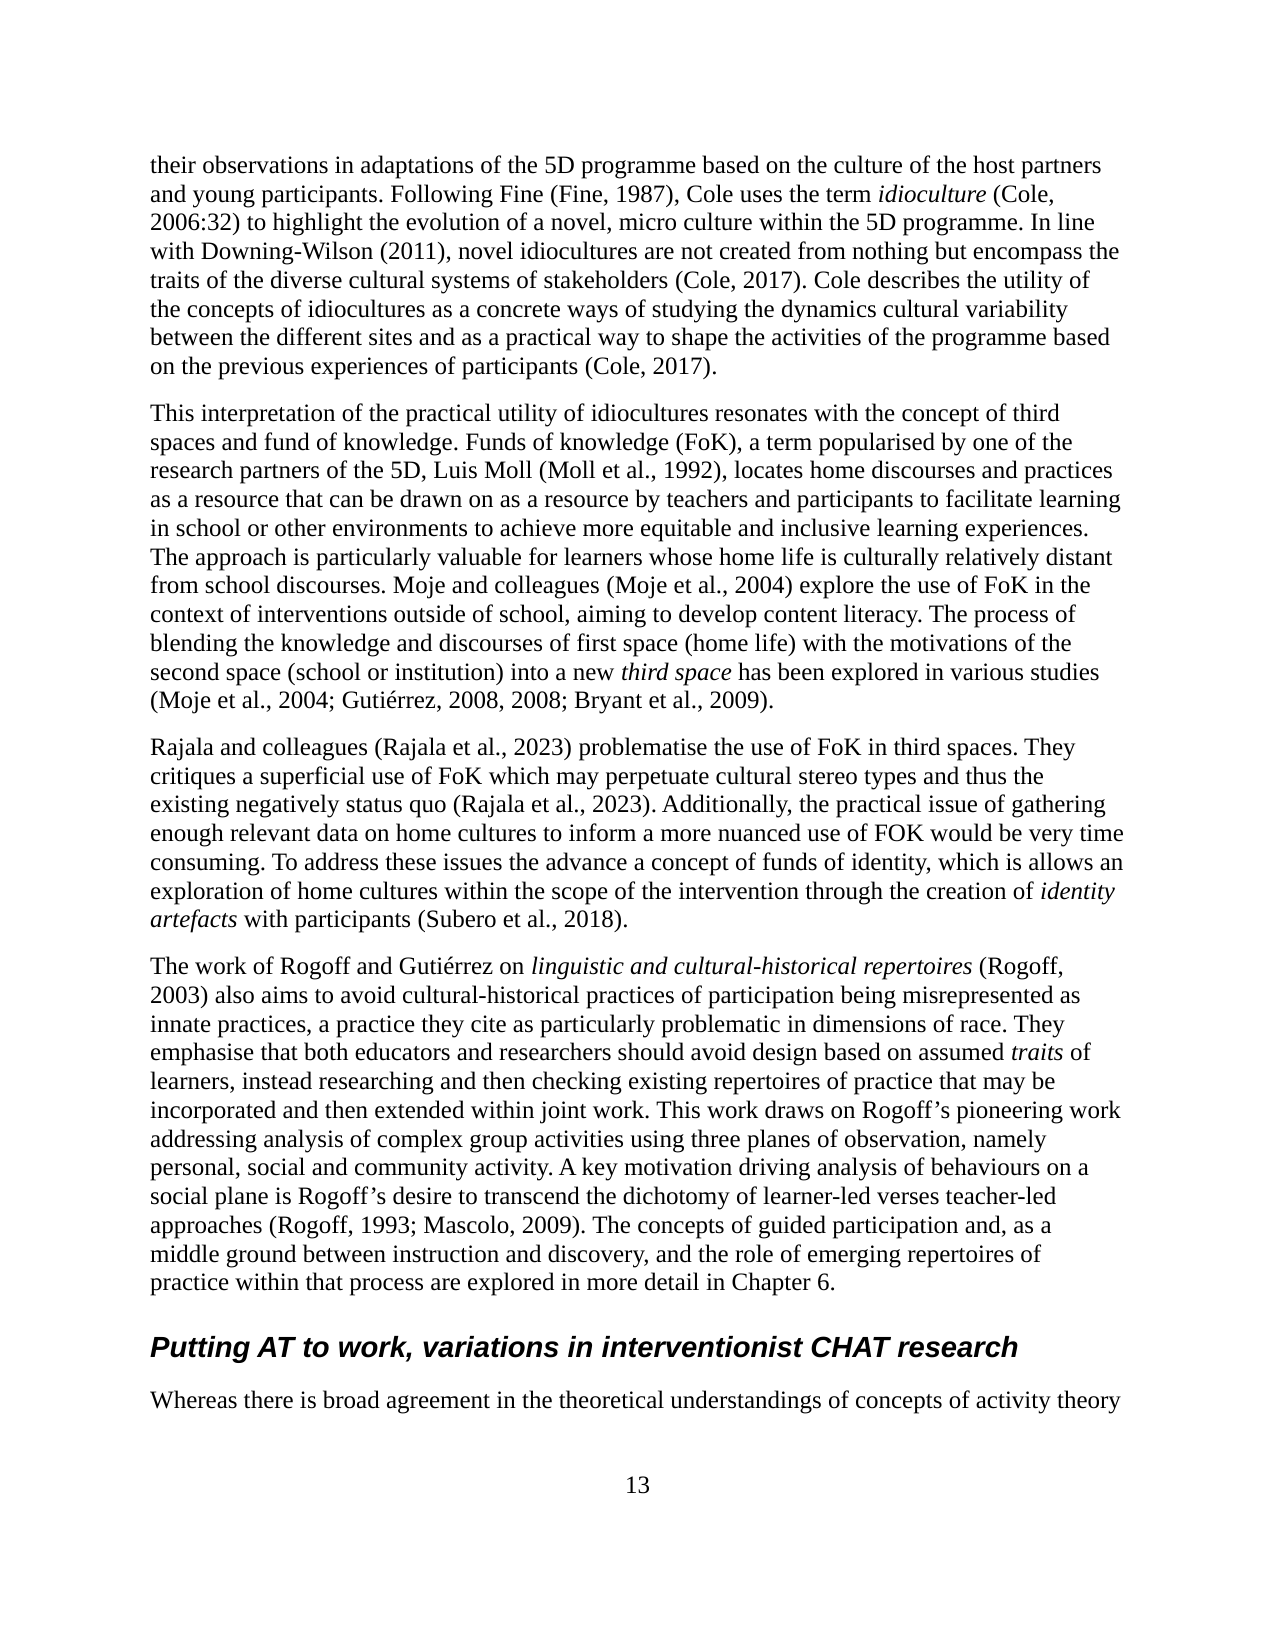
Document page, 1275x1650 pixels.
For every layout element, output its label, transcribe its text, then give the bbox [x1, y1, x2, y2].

text The work of Rogoff and Gutiérrez on linguistic and cultural-historical repertoires (Rogoff, 2003) also aims to avoid cultural-historical practices of participation being misrepresented as innate practices, a practice they cite as particularly problematic in dimensions of race. They emphasise that both educators and researchers should avoid design based on assumed traits of learners, instead researching and then checking existing repertoires of practice that may be incorporated and then extended within joint work. This work draws on Rogoff’s pioneering work addressing analysis of complex group activities using three planes of observation, namely personal, social and community activity. A key motivation driving analysis of behaviours on a social plane is Rogoff’s desire to transcend the dichotomy of learner-led verses teacher-led approaches (Rogoff, 1993; Mascolo, 2009). The concepts of guided participation and, as a middle ground between instruction and discovery, and the role of emerging repertoires of practice within that process are explored in more detail in Chapter 6. [150, 951, 1125, 1296]
text Rajala and colleagues (Rajala et al., 2023) problematise the use of FoK in third spaces. They critiques a superficial use of FoK which may perpetuate cultural stereo types and thus the existing negatively status quo (Rajala et al., 2023). Additionally, the practical issue of gathering enough relevant data on home cultures to inform a more nuanced use of FOK would be very time consuming. To address these issues the advance a concept of funds of identity, which is allows an exploration of home cultures within the scope of the intervention through the creation of identity artefacts with participants (Subero et al., 2018). [150, 732, 1125, 933]
text Whereas there is broad agreement in the theoretical understandings of concepts of activity theory [150, 1385, 1125, 1414]
subtitle Putting AT to work, variations in interventionist CHAT research [150, 1330, 1125, 1364]
text their observations in adaptations of the 5D programme based on the culture of the host partners and young participants. Following Fine (Fine, 1987), Cole uses the term idioculture (Cole, 2006:32) to highlight the evolution of a novel, micro culture within the 5D programme. In line with Downing-Wilson (2011), novel idiocultures are not created from nothing but encompass the traits of the diverse cultural systems of stakeholders (Cole, 2017). Cole describes the utility of the concepts of idiocultures as a concrete ways of studying the dynamics cultural variability between the different sites and as a practical way to shape the activities of the programme based on the previous experiences of participants (Cole, 2017). [150, 150, 1125, 380]
text This interpretation of the practical utility of idiocultures resonates with the concept of third spaces and fund of knowledge. Funds of knowledge (FoK), a term popularised by one of the research partners of the 5D, Luis Moll (Moll et al., 1992), locates home discourses and practices as a resource that can be drawn on as a resource by teachers and participants to facilitate learning in school or other environments to achieve more equitable and inclusive learning experiences. The approach is particularly valuable for learners whose home life is culturally relatively distant from school discourses. Moje and colleagues (Moje et al., 2004) explore the use of FoK in the context of interventions outside of school, aiming to develop content literacy. The process of blending the knowledge and discourses of first space (home life) with the motivations of the second space (school or institution) into a new third space has been explored in various studies (Moje et al., 2004; Gutiérrez, 2008, 2008; Bryant et al., 2009). [150, 398, 1125, 714]
